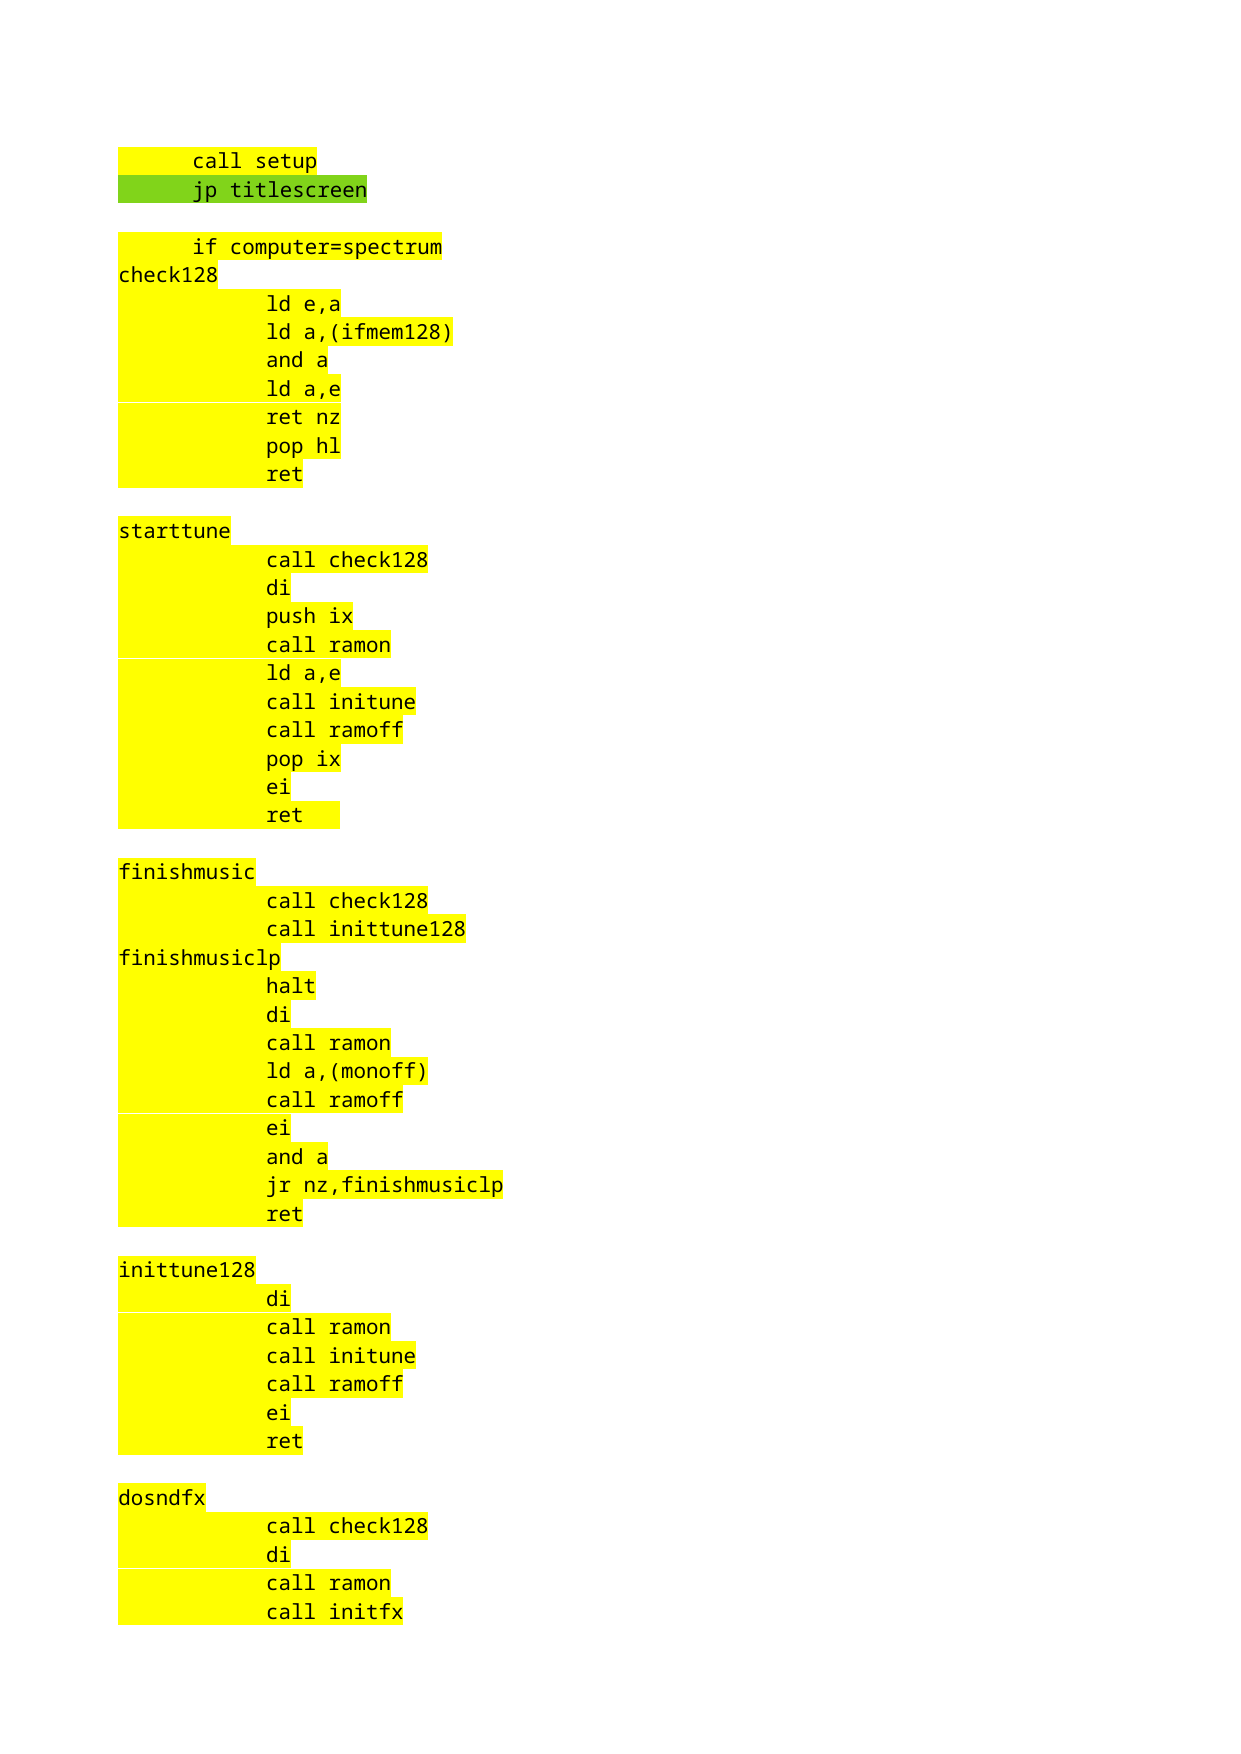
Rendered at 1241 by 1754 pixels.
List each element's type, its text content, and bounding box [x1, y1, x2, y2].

text finishmusic [118, 857, 1122, 886]
text starttune [118, 516, 1122, 545]
text call ramoff [118, 715, 1122, 744]
text if computer=spectrum [118, 232, 1122, 260]
text call ramon [118, 1028, 1122, 1057]
text ret [118, 1426, 1122, 1455]
text ei [118, 772, 1122, 801]
text call ramoff [118, 1369, 1122, 1398]
text ld a,(monoff) [118, 1057, 1122, 1085]
text call initfx [118, 1597, 1122, 1625]
text call ramon [118, 630, 1122, 658]
text jr nz,finishmusiclp [118, 1170, 1122, 1199]
text ei [118, 1113, 1122, 1142]
text finishmusiclp [118, 943, 1122, 971]
text ret [118, 459, 1122, 488]
text ld e,a [118, 289, 1122, 317]
text ld a,(ifmem128) [118, 317, 1122, 346]
text push ix [118, 602, 1122, 630]
text call setup [118, 147, 1122, 175]
text ret nz [118, 402, 1122, 431]
text and a [118, 346, 1122, 374]
text call check128 [118, 545, 1122, 573]
text ei [118, 1398, 1122, 1426]
text call initune [118, 687, 1122, 715]
text pop hl [118, 431, 1122, 459]
text call ramon [118, 1312, 1122, 1341]
text check128 [118, 260, 1122, 289]
text halt [118, 971, 1122, 1000]
text pop ix [118, 744, 1122, 772]
text ld a,e [118, 374, 1122, 402]
text di [118, 1284, 1122, 1312]
text di [118, 1540, 1122, 1568]
text and a [118, 1142, 1122, 1170]
text ret [118, 1199, 1122, 1227]
text di [118, 573, 1122, 602]
text inittune128 [118, 1256, 1122, 1284]
text call check128 [118, 886, 1122, 914]
text dosndfx [118, 1483, 1122, 1512]
text ld a,e [118, 658, 1122, 687]
text call check128 [118, 1512, 1122, 1540]
text call ramoff [118, 1085, 1122, 1113]
text ret [118, 801, 1122, 829]
text call inittune128 [118, 914, 1122, 943]
text call ramon [118, 1568, 1122, 1597]
text di [118, 1000, 1122, 1028]
text jp titlescreen [118, 175, 1122, 203]
text call initune [118, 1341, 1122, 1369]
